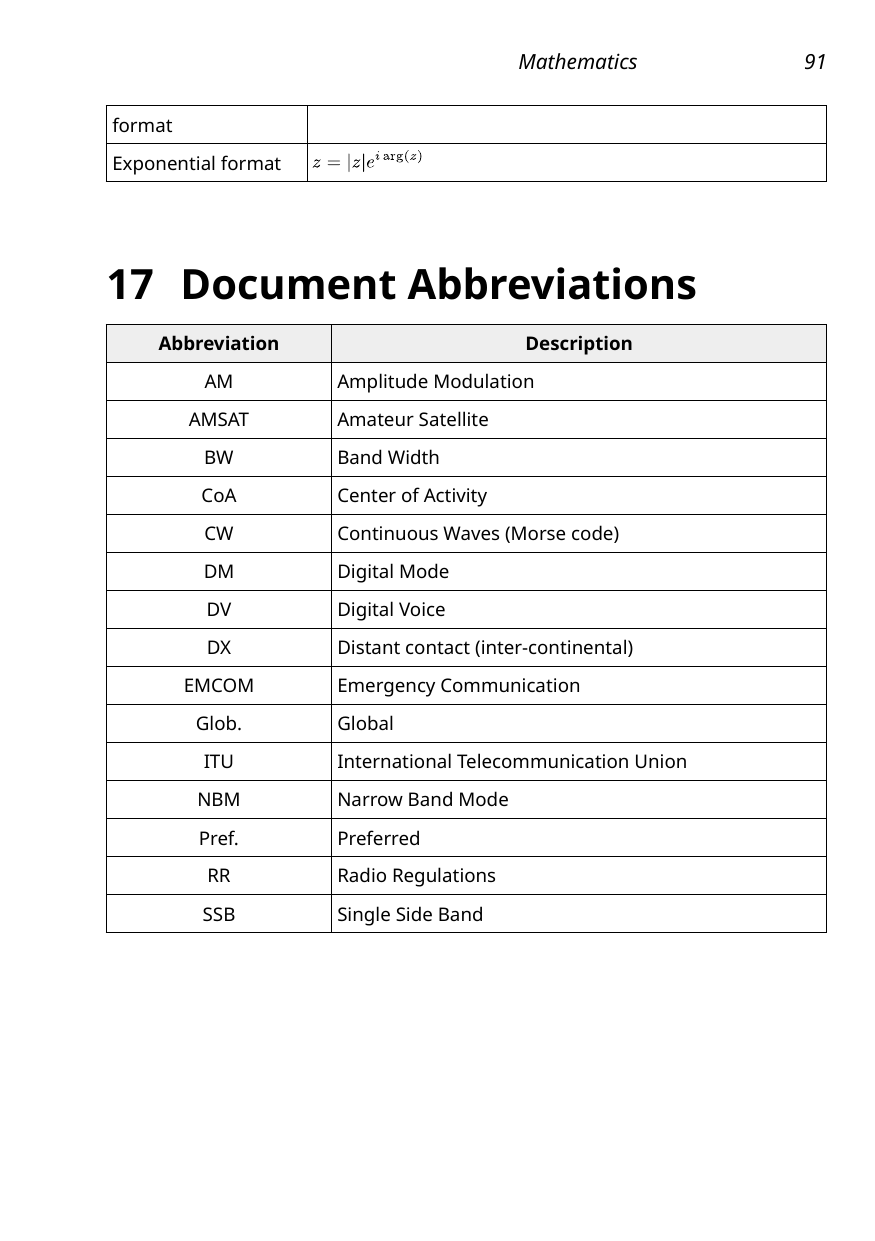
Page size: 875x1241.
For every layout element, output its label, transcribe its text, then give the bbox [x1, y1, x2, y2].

table_cell Emergency Communication [332, 667, 826, 704]
table_cell CW [107, 515, 331, 552]
table_cell BW [107, 439, 331, 476]
table_cell DV [107, 591, 331, 628]
table_cell Narrow Band Mode [332, 781, 826, 818]
table_cell format [107, 106, 307, 143]
table_cell DX [107, 629, 331, 666]
table_cell Pref. [107, 819, 331, 856]
table_cell Digital Mode [332, 553, 826, 590]
table_header Description [332, 325, 826, 362]
table_cell Amplitude Modulation [332, 363, 826, 400]
table_cell [308, 144, 826, 181]
table_cell [308, 106, 826, 143]
table_cell Global [332, 705, 826, 742]
table_cell Band Width [332, 439, 826, 476]
table_cell Preferred [332, 819, 826, 856]
table_cell SSB [107, 895, 331, 932]
table_cell AMSAT [107, 401, 331, 438]
table_cell Glob. [107, 705, 331, 742]
table_header Abbreviation [107, 325, 331, 362]
table_cell NBM [107, 781, 331, 818]
table_cell EMCOM [107, 667, 331, 704]
table_cell Digital Voice [332, 591, 826, 628]
table_cell AM [107, 363, 331, 400]
table_cell DM [107, 553, 331, 590]
table_cell CoA [107, 477, 331, 514]
table_cell Amateur Satellite [332, 401, 826, 438]
table_cell Single Side Band [332, 895, 826, 932]
table_cell Radio Regulations [332, 857, 826, 894]
table_cell Center of Activity [332, 477, 826, 514]
subtitle Document Abbreviations [106, 254, 827, 311]
table_cell International Telecommunication Union [332, 743, 826, 780]
table_cell Distant contact (inter-continental) [332, 629, 826, 666]
table_cell RR [107, 857, 331, 894]
table_cell Exponential format [107, 144, 307, 181]
table_cell Continuous Waves (Morse code) [332, 515, 826, 552]
table_cell ITU [107, 743, 331, 780]
